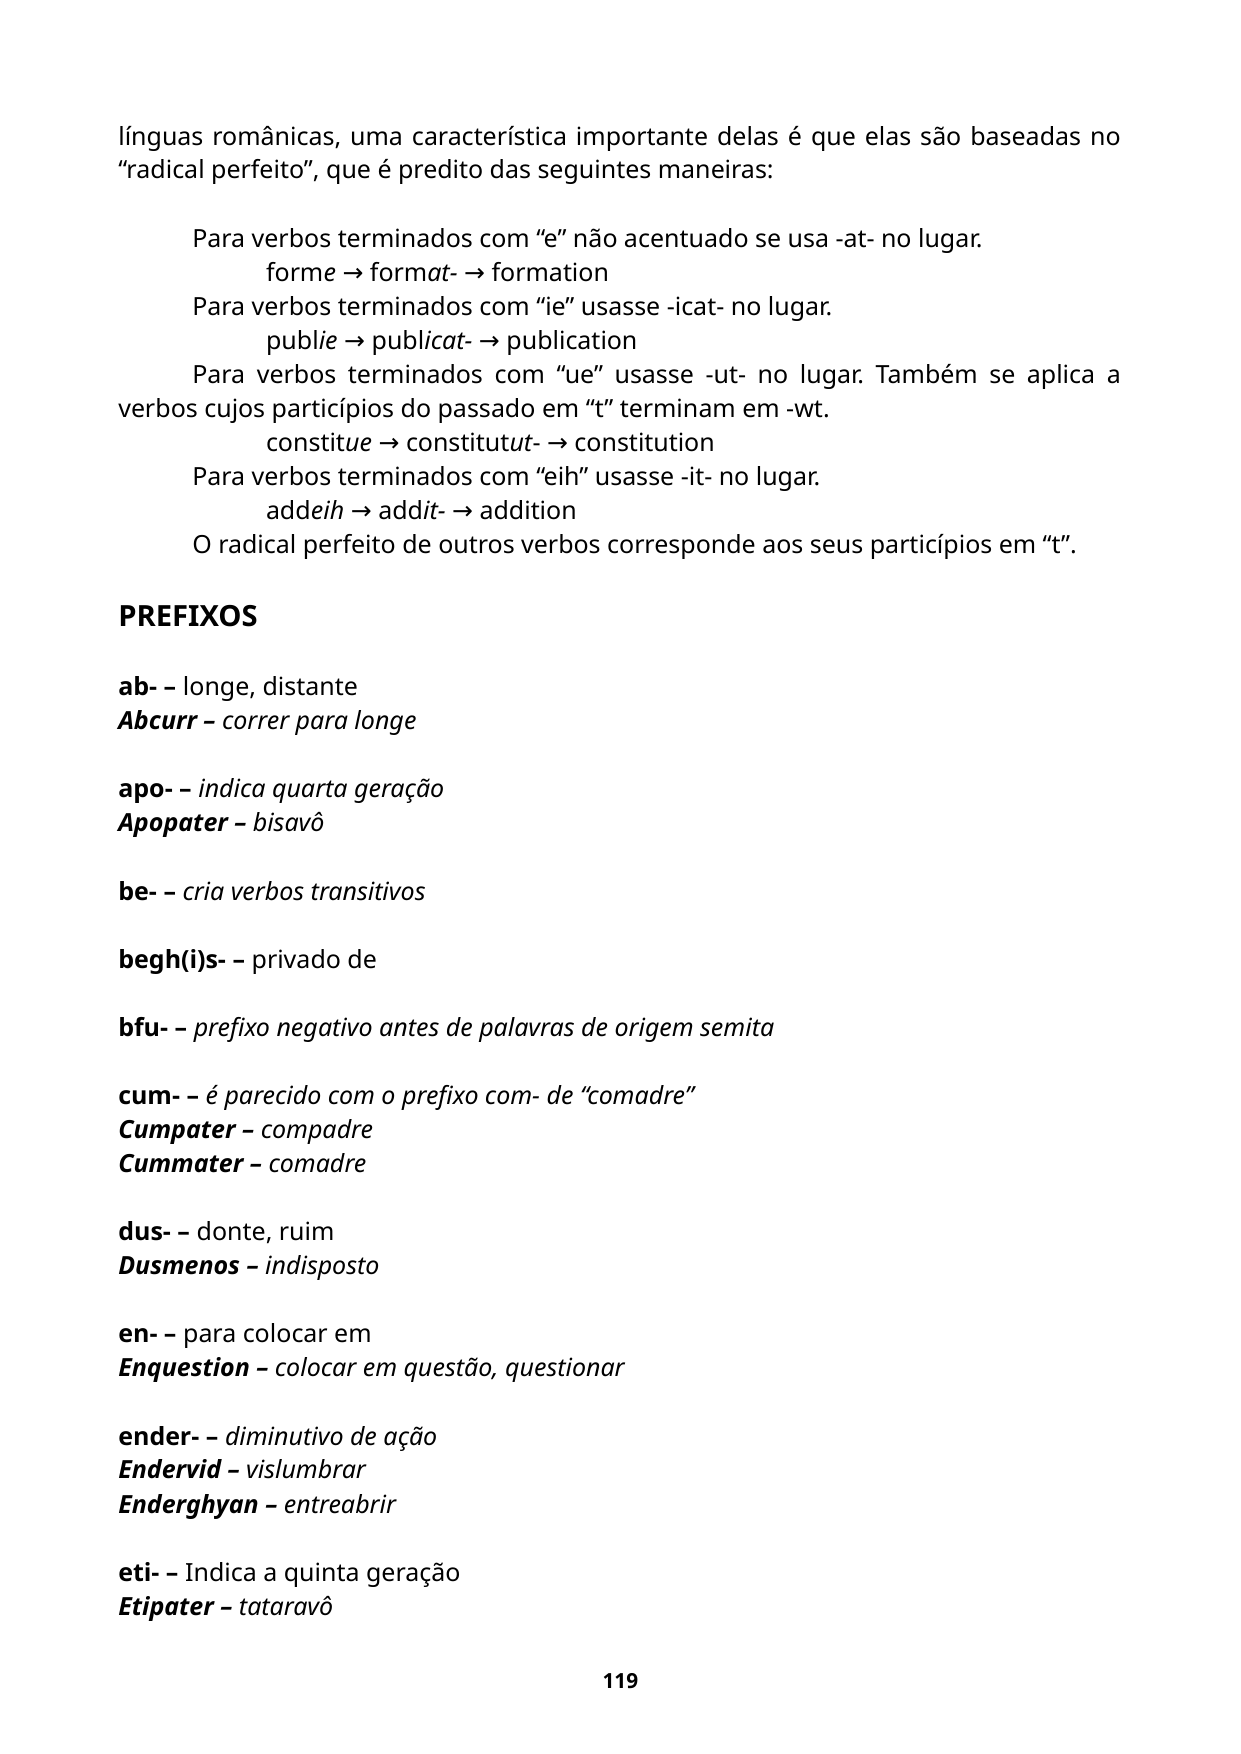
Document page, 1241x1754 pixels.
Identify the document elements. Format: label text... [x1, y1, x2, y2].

text Cumpater – compadre [118, 1112, 1122, 1146]
text Abcurr – correr para longe [118, 703, 1122, 737]
text be- – cria verbos transitivos [118, 873, 1122, 907]
text bfu- – prefixo negativo antes de palavras de origem semita [118, 1009, 1122, 1043]
subtitle PREFIXOS [118, 595, 1122, 635]
text ender- – diminutivo de ação [118, 1418, 1122, 1452]
text O radical perfeito de outros verbos corresponde aos seus particípios em “t”. [118, 527, 1122, 561]
text Para verbos terminados com “ie” usasse -icat- no lugar. [118, 288, 1122, 322]
text publie → publicat- → publication [118, 322, 1122, 357]
text Para verbos terminados com “ue” usasse -ut- no lugar. Também se aplica a verbos cujos particípios do passado em “t” terminam em -wt. [118, 357, 1122, 425]
text Para verbos terminados com “e” não acentuado se usa -at- no lugar. [118, 220, 1122, 254]
text Etipater – tataravô [118, 1588, 1122, 1622]
text línguas românicas, uma característica importante delas é que elas são baseadas no “radical perfeito”, que é predito das seguintes maneiras: [118, 118, 1122, 186]
text begh(i)s- – privado de [118, 941, 1122, 975]
text Dusmenos – indisposto [118, 1248, 1122, 1282]
text apo- – indica quarta geração [118, 771, 1122, 805]
text Enderghyan – entreabrir [118, 1486, 1122, 1520]
text en- – para colocar em [118, 1316, 1122, 1350]
text addeih → addit- → addition [118, 493, 1122, 527]
text Cummater – comadre [118, 1146, 1122, 1180]
text Endervid – vislumbrar [118, 1452, 1122, 1486]
text forme → format- → formation [118, 254, 1122, 288]
text Para verbos terminados com “eih” usasse -it- no lugar. [118, 459, 1122, 493]
text cum- – é parecido com o prefixo com- de “comadre” [118, 1077, 1122, 1112]
text dus- – donte, ruim [118, 1214, 1122, 1248]
text Apopater – bisavô [118, 805, 1122, 839]
text constitue → constitutut- → constitution [118, 425, 1122, 459]
text eti- – Indica a quinta geração [118, 1554, 1122, 1588]
text Enquestion – colocar em questão, questionar [118, 1350, 1122, 1384]
text ab- – longe, distante [118, 669, 1122, 703]
